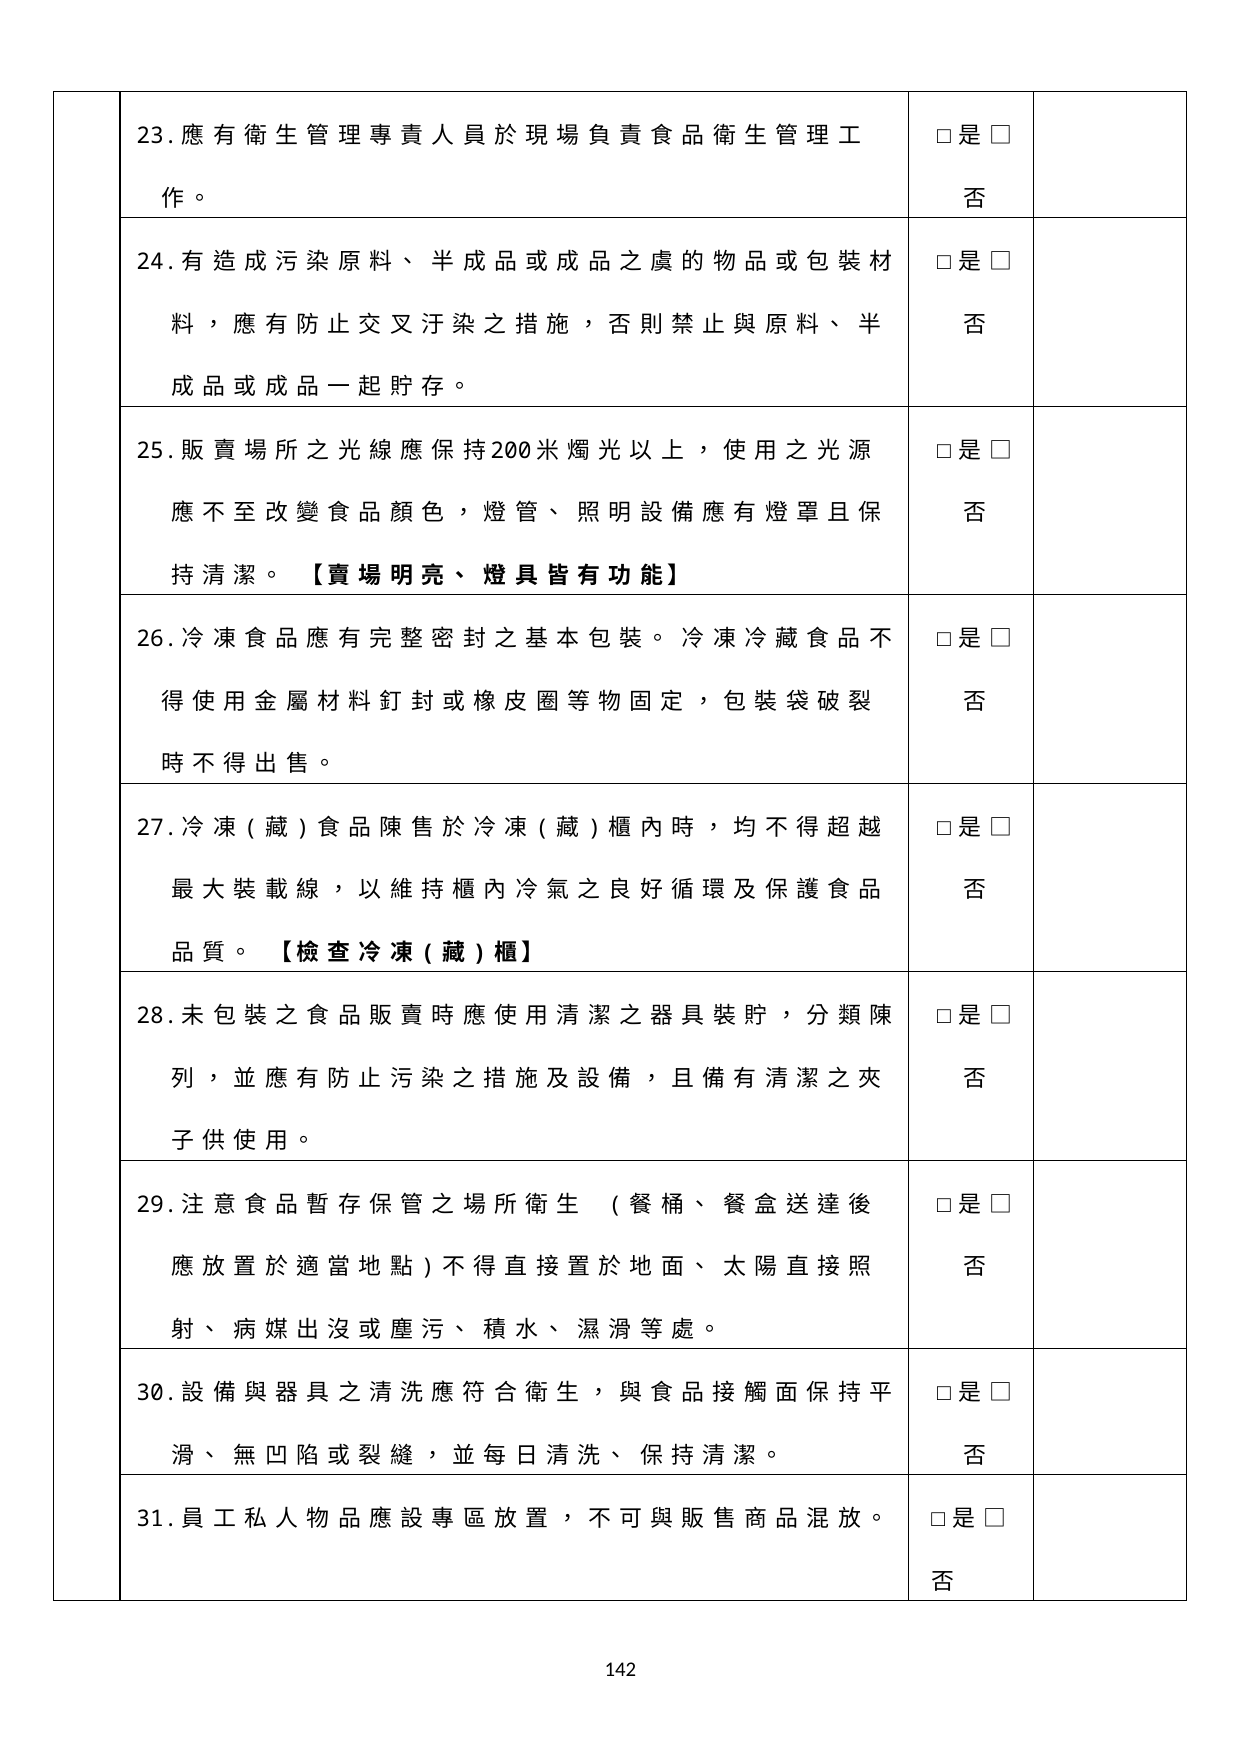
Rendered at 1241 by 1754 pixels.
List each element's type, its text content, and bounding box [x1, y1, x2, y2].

table_cell 29.注意食品暫存保管之場所衛生 (餐桶、餐盒送達後應放置於適當地點)不得直接置於地面、太陽直接照射、病媒出沒或塵污、積水、濕滑等處。 [121, 1161, 908, 1348]
table_cell [1034, 92, 1186, 217]
table_cell [54, 92, 119, 1600]
table_cell [1034, 784, 1186, 971]
table_cell □是□否 [909, 595, 1033, 783]
table_cell 26.冷凍食品應有完整密封之基本包裝。冷凍冷藏食品不得使用金屬材料釘封或橡皮圈等物固定，包裝袋破裂時不得出售。 [121, 595, 908, 783]
table_cell □是□否 [909, 784, 1033, 971]
table_cell 30.設備與器具之清洗應符合衛生，與食品接觸面保持平滑、無凹陷或裂縫，並每日清洗、保持清潔。 [121, 1349, 908, 1474]
table_cell □是□否 [909, 1161, 1033, 1348]
table_cell [1034, 972, 1186, 1160]
table_cell □是□否 [909, 972, 1033, 1160]
table_cell [1034, 595, 1186, 783]
table_cell □是□否 [909, 407, 1033, 594]
table_cell 24.有造成污染原料、半成品或成品之虞的物品或包裝材料，應有防止交叉汙染之措施，否則禁止與原料、半成品或成品一起貯存。 [121, 218, 908, 406]
table_cell [1034, 1161, 1186, 1348]
table_cell □是□否 [909, 1475, 1033, 1600]
table_cell 25.販賣場所之光線應保持200米燭光以上，使用之光源應不至改變食品顏色，燈管、照明設備應有燈罩且保持清潔。【賣場明亮、燈具皆有功能】 [121, 407, 908, 594]
table_cell □是□否 [909, 1349, 1033, 1474]
table_cell [1034, 1475, 1186, 1600]
table_cell [1034, 218, 1186, 406]
table_cell □是□否 [909, 92, 1033, 217]
table_cell □是□否 [909, 218, 1033, 406]
table_cell [1034, 407, 1186, 594]
table_cell 23.應有衛生管理專責人員於現場負責食品衛生管理工作。 [121, 92, 908, 217]
table_cell 31.員工私人物品應設專區放置，不可與販售商品混放。 [121, 1475, 908, 1600]
table_cell 28.未包裝之食品販賣時應使用清潔之器具裝貯，分類陳列，並應有防止污染之措施及設備，且備有清潔之夾子供使用。 [121, 972, 908, 1160]
table_cell 27.冷凍(藏)食品陳售於冷凍(藏)櫃內時，均不得超越最大裝載線，以維持櫃內冷氣之良好循環及保護食品品質。【檢查冷凍(藏)櫃】 [121, 784, 908, 971]
table_cell [1034, 1349, 1186, 1474]
